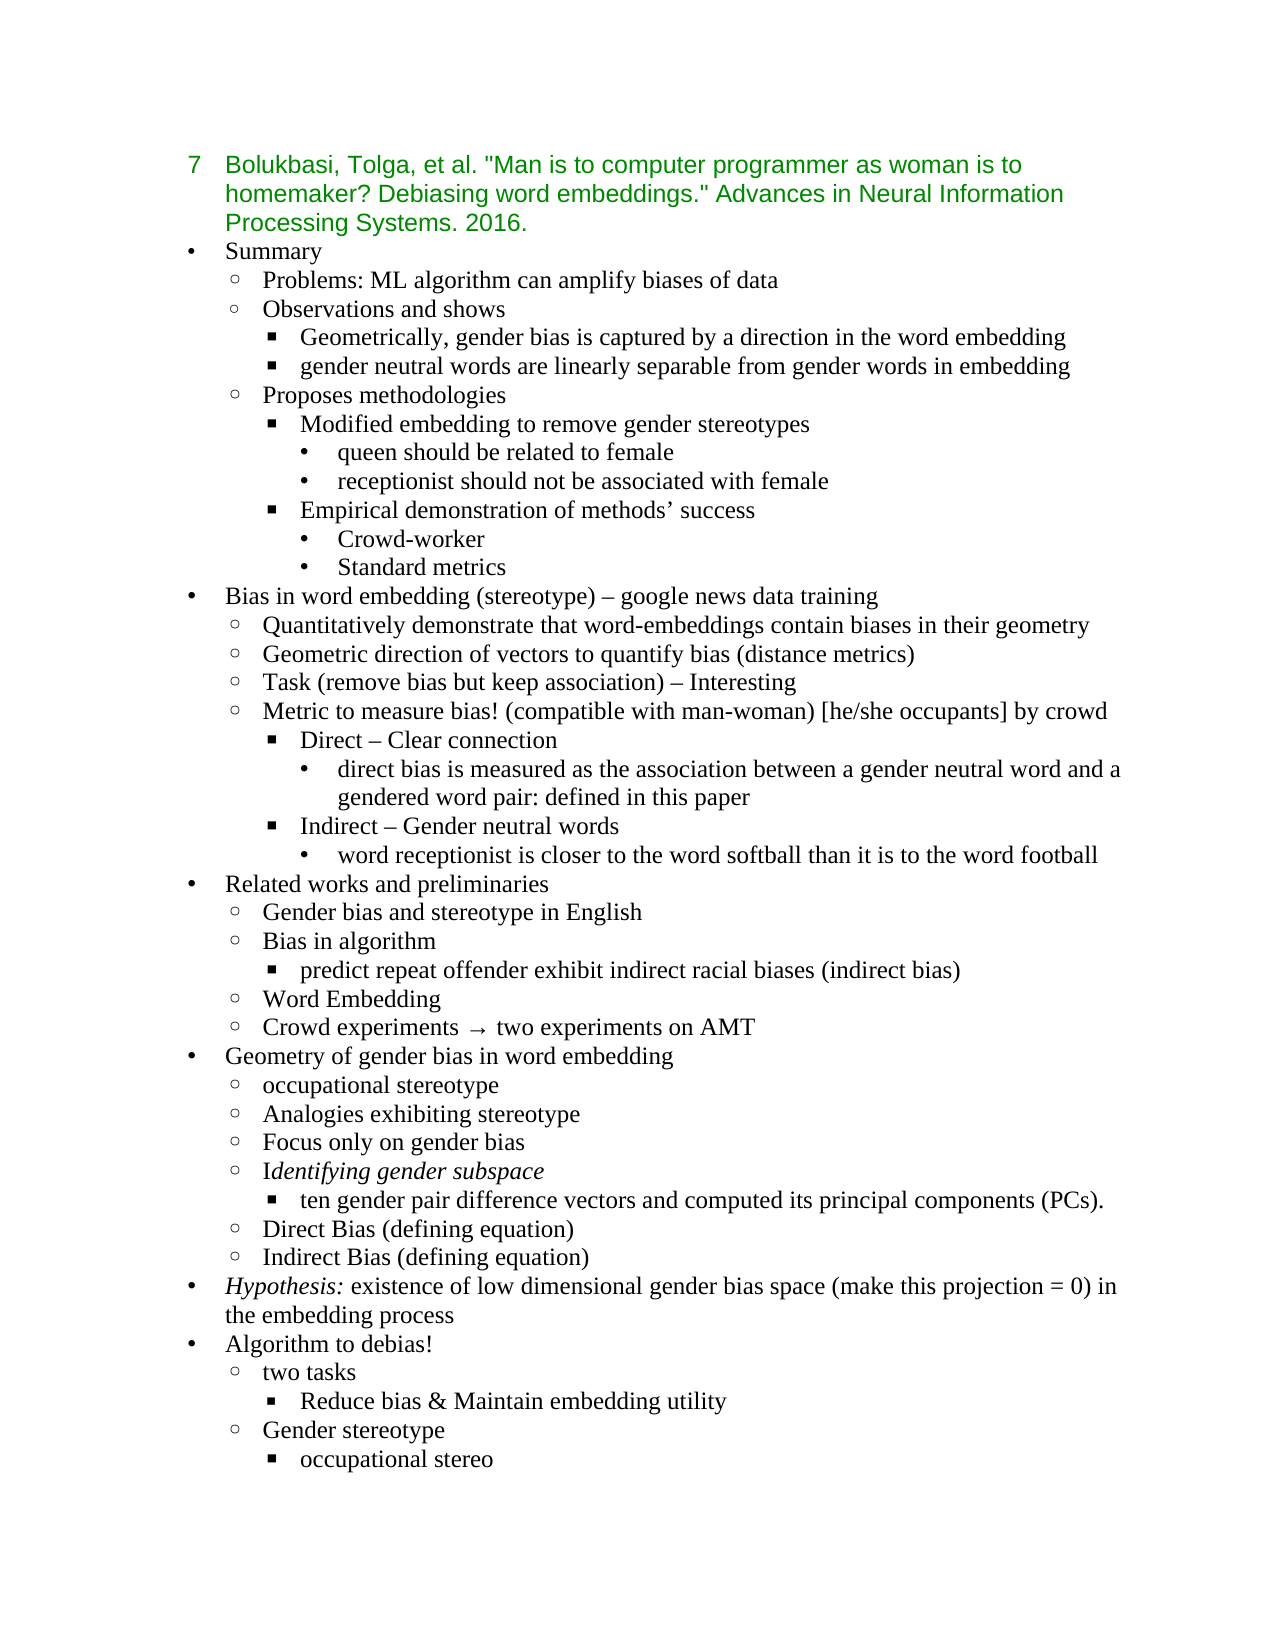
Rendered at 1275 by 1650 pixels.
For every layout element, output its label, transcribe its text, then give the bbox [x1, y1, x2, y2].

list queen should be related to female [300, 437, 1125, 466]
list Metric to measure bias! (compatible with man-woman) [he/she occupants] by crowd [225, 696, 1125, 725]
list Observations and shows [225, 294, 1125, 322]
list Summary [187, 236, 1125, 265]
list Bolukbasi, Tolga, et al. "Man is to computer programmer as woman is to homemaker? Debiasing word embeddings." Advances in Neural Information Processing Systems. 2016. [187, 150, 1125, 236]
list Empirical demonstration of methods’ success [262, 495, 1125, 524]
list occupational stereotype [225, 1070, 1125, 1099]
list Crowd-worker [300, 524, 1125, 552]
list Indirect Bias (defining equation) [225, 1242, 1125, 1271]
list Word Embedding [225, 984, 1125, 1012]
list Quantitatively demonstrate that word-embeddings contain biases in their geometry [225, 610, 1125, 639]
list gender neutral words are linearly separable from gender words in embedding [262, 351, 1125, 380]
list Gender stereotype [225, 1415, 1125, 1444]
list Analogies exhibiting stereotype [225, 1099, 1125, 1127]
list Gender bias and stereotype in English [225, 897, 1125, 926]
list Problems: ML algorithm can amplify biases of data [225, 265, 1125, 294]
list predict repeat offender exhibit indirect racial biases (indirect bias) [262, 955, 1125, 984]
list Bias in word embedding (stereotype) – google news data training [187, 581, 1125, 610]
list Reduce bias & Maintain embedding utility [262, 1386, 1125, 1415]
list Related works and preliminaries [187, 869, 1125, 897]
list ten gender pair difference vectors and computed its principal components (PCs). [262, 1185, 1125, 1214]
list Indirect – Gender neutral words [262, 811, 1125, 840]
list Bias in algorithm [225, 926, 1125, 955]
list Standard metrics [300, 552, 1125, 581]
list Modified embedding to remove gender stereotypes [262, 409, 1125, 437]
list Identifying gender subspace [225, 1156, 1125, 1185]
list Hypothesis: existence of low dimensional gender bias space (make this projection = 0) in the embedding process [187, 1271, 1125, 1329]
list Crowd experiments → two experiments on AMT [225, 1012, 1125, 1041]
list Proposes methodologies [225, 380, 1125, 409]
list receptionist should not be associated with female [300, 466, 1125, 495]
list Focus only on gender bias [225, 1127, 1125, 1156]
list Direct – Clear connection [262, 725, 1125, 754]
list Algorithm to debias! [187, 1329, 1125, 1357]
list Direct Bias (defining equation) [225, 1214, 1125, 1242]
list Geometry of gender bias in word embedding [187, 1041, 1125, 1070]
list occupational stereo [262, 1444, 1125, 1472]
list word receptionist is closer to the word softball than it is to the word football [300, 840, 1125, 869]
list Geometric direction of vectors to quantify bias (distance metrics) [225, 639, 1125, 667]
list Task (remove bias but keep association) – Interesting [225, 667, 1125, 696]
list two tasks [225, 1357, 1125, 1386]
list Geometrically, gender bias is captured by a direction in the word embedding [262, 322, 1125, 351]
list direct bias is measured as the association between a gender neutral word and a gendered word pair: defined in this paper [300, 754, 1125, 811]
